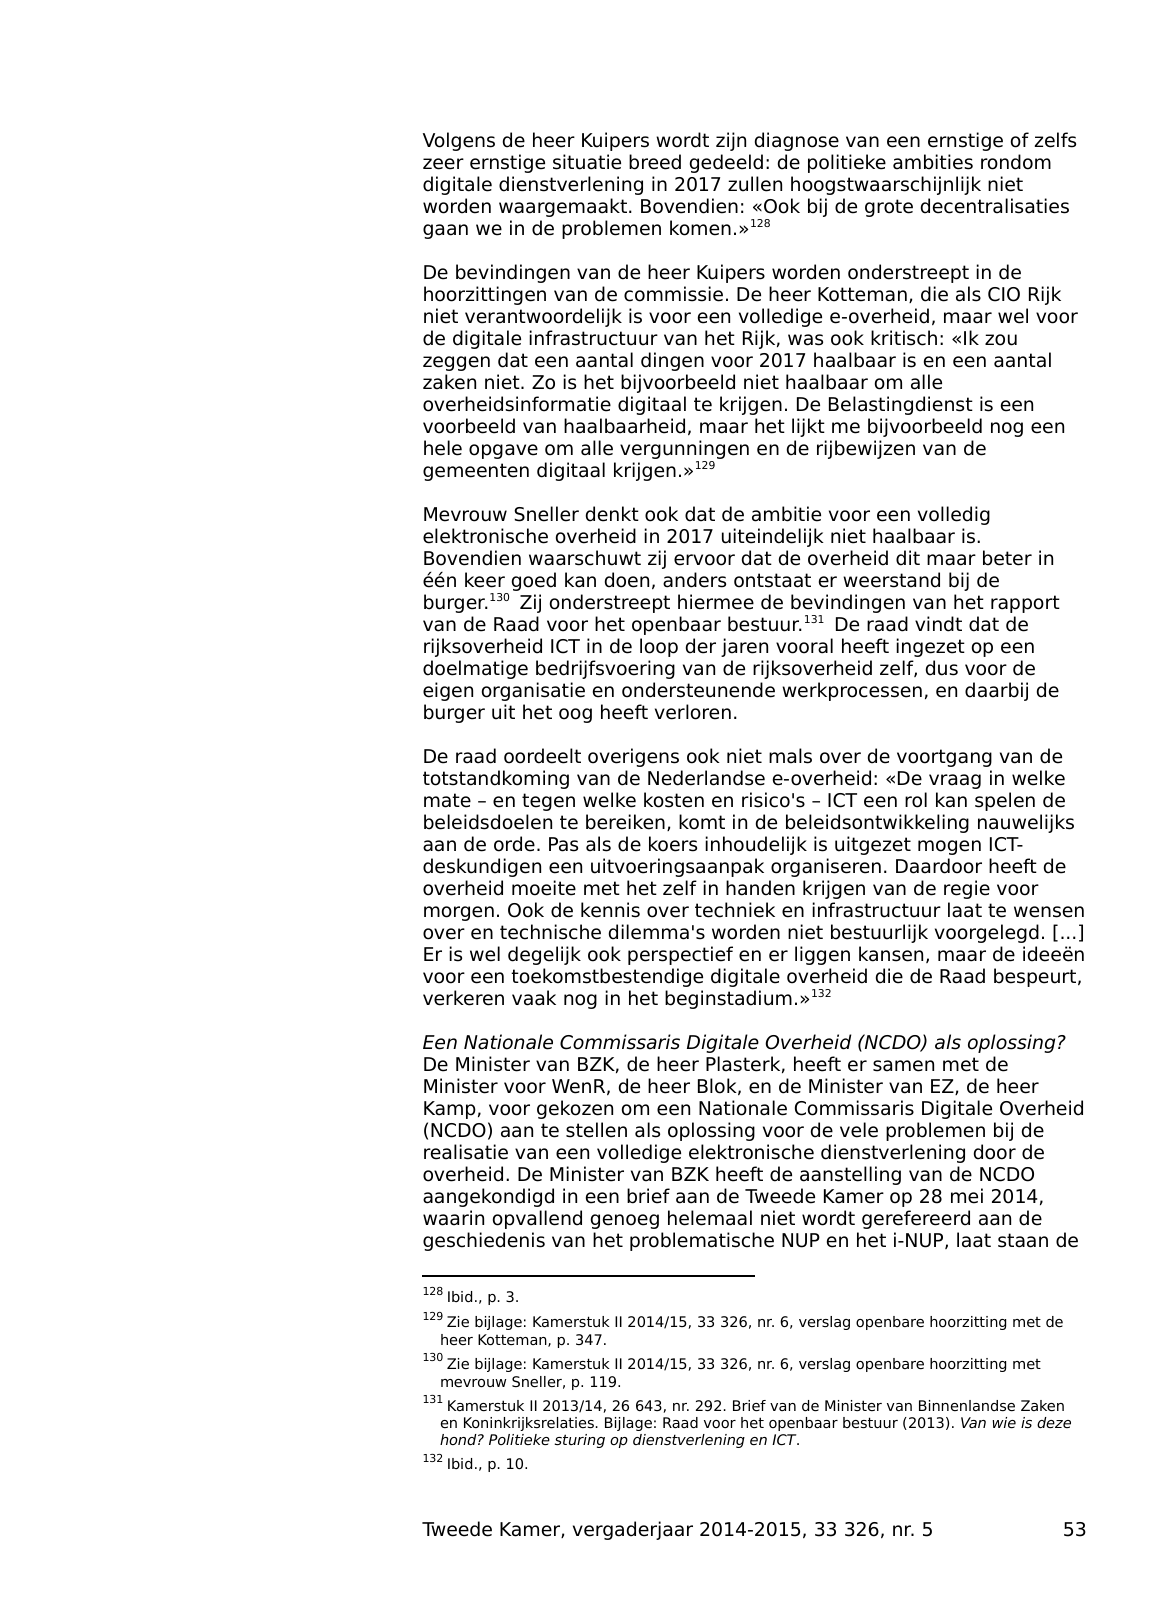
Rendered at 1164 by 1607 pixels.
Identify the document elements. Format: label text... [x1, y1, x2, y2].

text De raad oordeelt overigens ook niet mals over de voortgang van de totstandkoming van de Nederlandse e-overheid: «De vraag in welke mate – en tegen welke kosten en risico's – ICT een rol kan spelen de beleidsdoelen te bereiken, komt in de beleidsontwikkeling nauwelijks aan de orde. Pas als de koers inhoudelijk is uitgezet mogen ICT-deskundigen een uitvoeringsaanpak organiseren. Daardoor heeft de overheid moeite met het zelf in handen krijgen van de regie voor morgen. Ook de kennis over techniek en infrastructuur laat te wensen over en technische dilemma's worden niet bestuurlijk voorgelegd. [...] Er is wel degelijk ook perspectief en er liggen kansen, maar de ideeën voor een toekomstbestendige digitale overheid die de Raad bespeurt, verkeren vaak nog in het beginstadium.» [422, 746, 1087, 1010]
text Zie bijlage: Kamerstuk II 2014/15, 33 326, nr. 6, verslag openbare hoorzitting met mevrouw Sneller, p. 119. [422, 1352, 1087, 1391]
text Zie bijlage: Kamerstuk II 2014/15, 33 326, nr. 6, verslag openbare hoorzitting met de heer Kotteman, p. 347. [422, 1310, 1087, 1349]
text Een Nationale Commissaris Digitale Overheid (NCDO) als oplossing? [422, 1032, 1087, 1054]
text Kamerstuk II 2013/14, 26 643, nr. 292. Brief van de Minister van Binnenlandse Zaken en Koninkrijksrelaties. Bijlage: Raad voor het openbaar bestuur (2013). Van wie is deze hond? Politieke sturing op dienstverlening en ICT. [422, 1393, 1087, 1449]
text Ibid., p. 3. [422, 1285, 1087, 1307]
text De Minister van BZK, de heer Plasterk, heeft er samen met de Minister voor WenR, de heer Blok, en de Minister van EZ, de heer Kamp, voor gekozen om een Nationale Commissaris Digitale Overheid (NCDO) aan te stellen als oplossing voor de vele problemen bij de realisatie van een volledige elektronische dienstverlening door de overheid. De Minister van BZK heeft de aanstelling van de NCDO aangekondigd in een brief aan de Tweede Kamer op 28 mei 2014, waarin opvallend genoeg helemaal niet wordt gerefereerd aan de geschiedenis van het problematische NUP en het i-NUP, laat staan de [422, 1054, 1087, 1252]
text Ibid., p. 10. [422, 1452, 1087, 1474]
text Volgens de heer Kuipers wordt zijn diagnose van een ernstige of zelfs zeer ernstige situatie breed gedeeld: de politieke ambities rondom digitale dienstverlening in 2017 zullen hoogstwaarschijnlijk niet worden waargemaakt. Bovendien: «Ook bij de grote decentralisaties gaan we in de problemen komen.» [422, 130, 1087, 240]
text De bevindingen van de heer Kuipers worden onderstreept in de hoorzittingen van de commissie. De heer Kotteman, die als CIO Rijk niet verantwoordelijk is voor een volledige e-overheid, maar wel voor de digitale infrastructuur van het Rijk, was ook kritisch: «Ik zou zeggen dat een aantal dingen voor 2017 haalbaar is en een aantal zaken niet. Zo is het bijvoorbeeld niet haalbaar om alle overheidsinformatie digitaal te krijgen. De Belastingdienst is een voorbeeld van haalbaarheid, maar het lijkt me bijvoorbeeld nog een hele opgave om alle vergunningen en de rijbewijzen van de gemeenten digitaal krijgen.» [422, 262, 1087, 482]
text Mevrouw Sneller denkt ook dat de ambitie voor een volledig elektronische overheid in 2017 uiteindelijk niet haalbaar is. Bovendien waarschuwt zij ervoor dat de overheid dit maar beter in één keer goed kan doen, anders ontstaat er weerstand bij de burger. Zij onderstreept hiermee de bevindingen van het rapport van de Raad voor het openbaar bestuur. De raad vindt dat de rijksoverheid ICT in de loop der jaren vooral heeft ingezet op een doelmatige bedrijfsvoering van de rijksoverheid zelf, dus voor de eigen organisatie en ondersteunende werkprocessen, en daarbij de burger uit het oog heeft verloren. [422, 504, 1087, 724]
